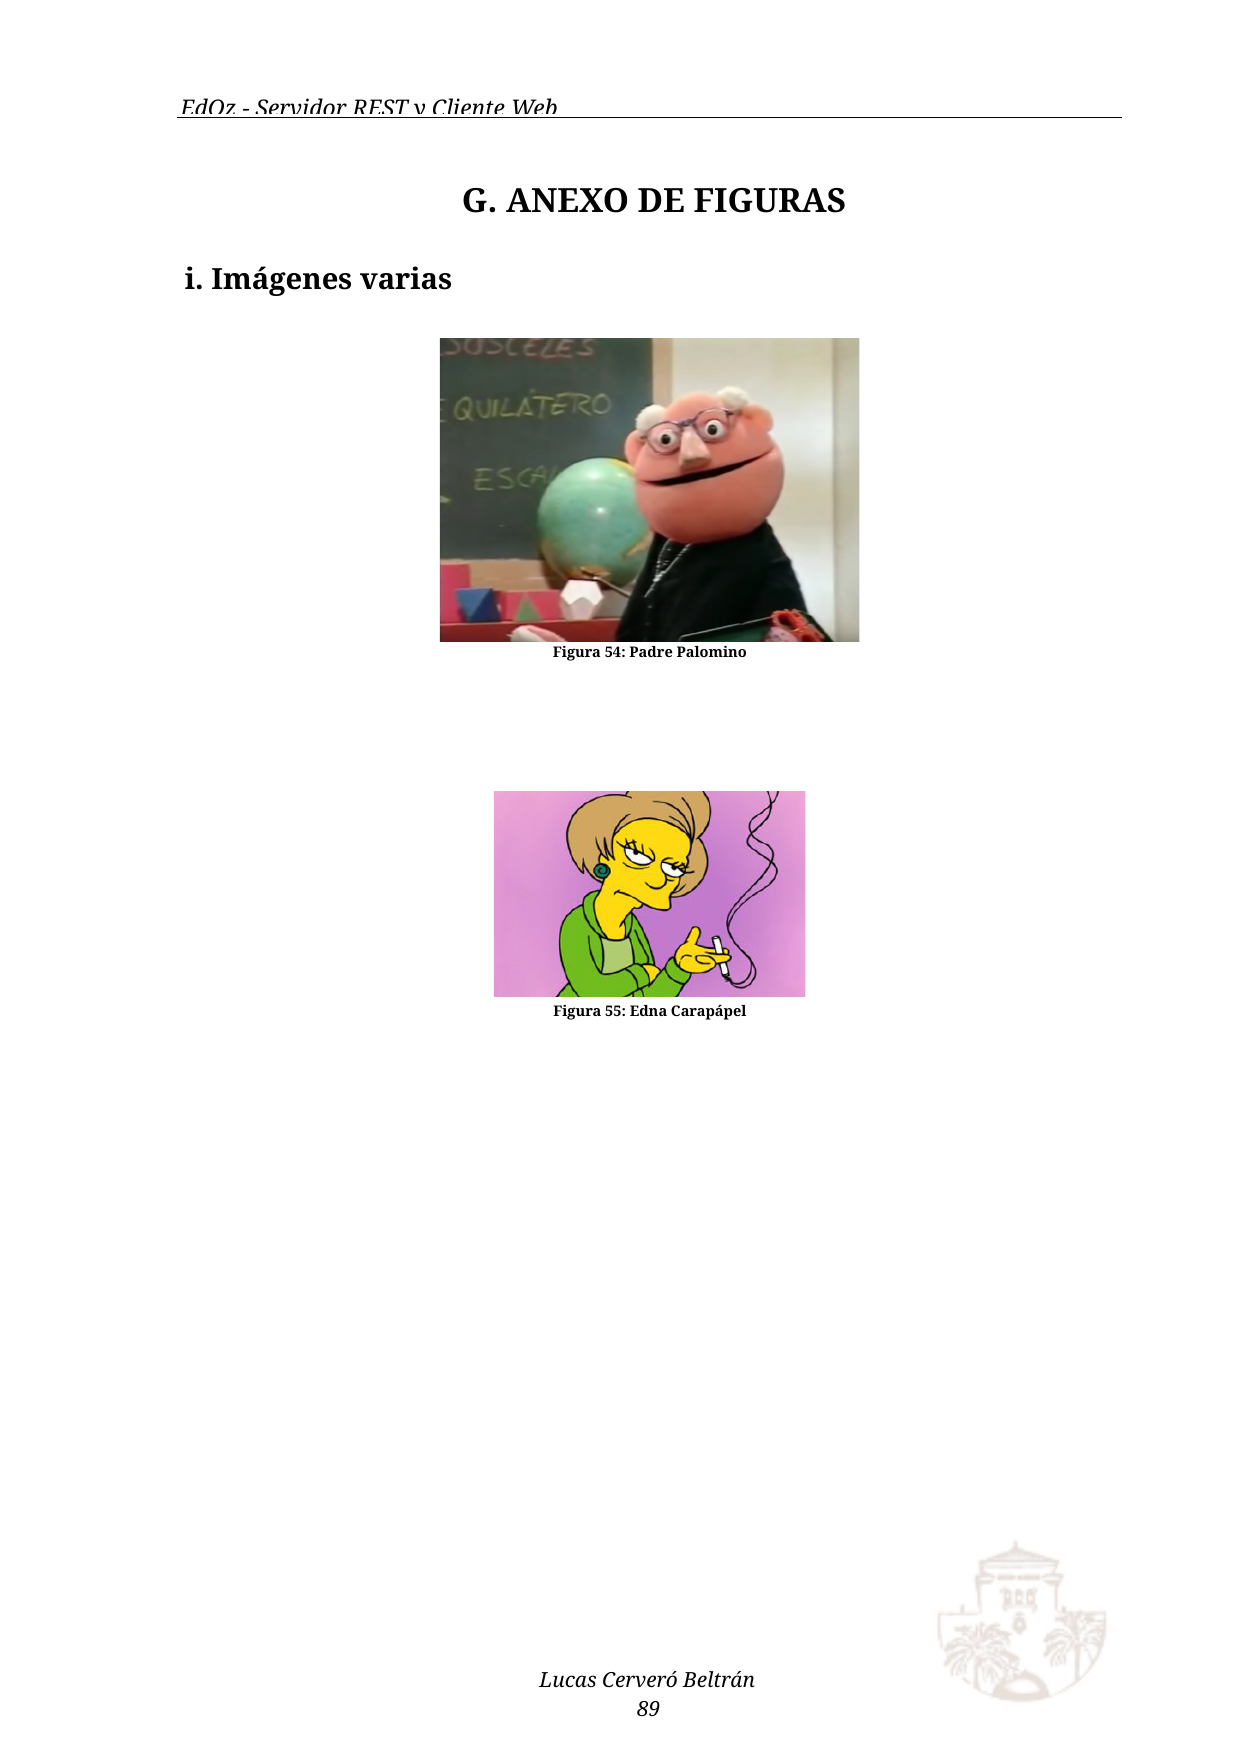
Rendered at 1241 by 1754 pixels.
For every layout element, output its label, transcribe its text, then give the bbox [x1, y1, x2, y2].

picture [439, 338, 860, 642]
list Imágenes varias [177, 258, 1122, 298]
text Figura 54: Padre Palomino [440, 642, 859, 662]
list Anexo de figuras [177, 177, 1122, 222]
text Figura 55: Edna Carapápel [494, 997, 805, 1021]
picture [493, 791, 806, 997]
